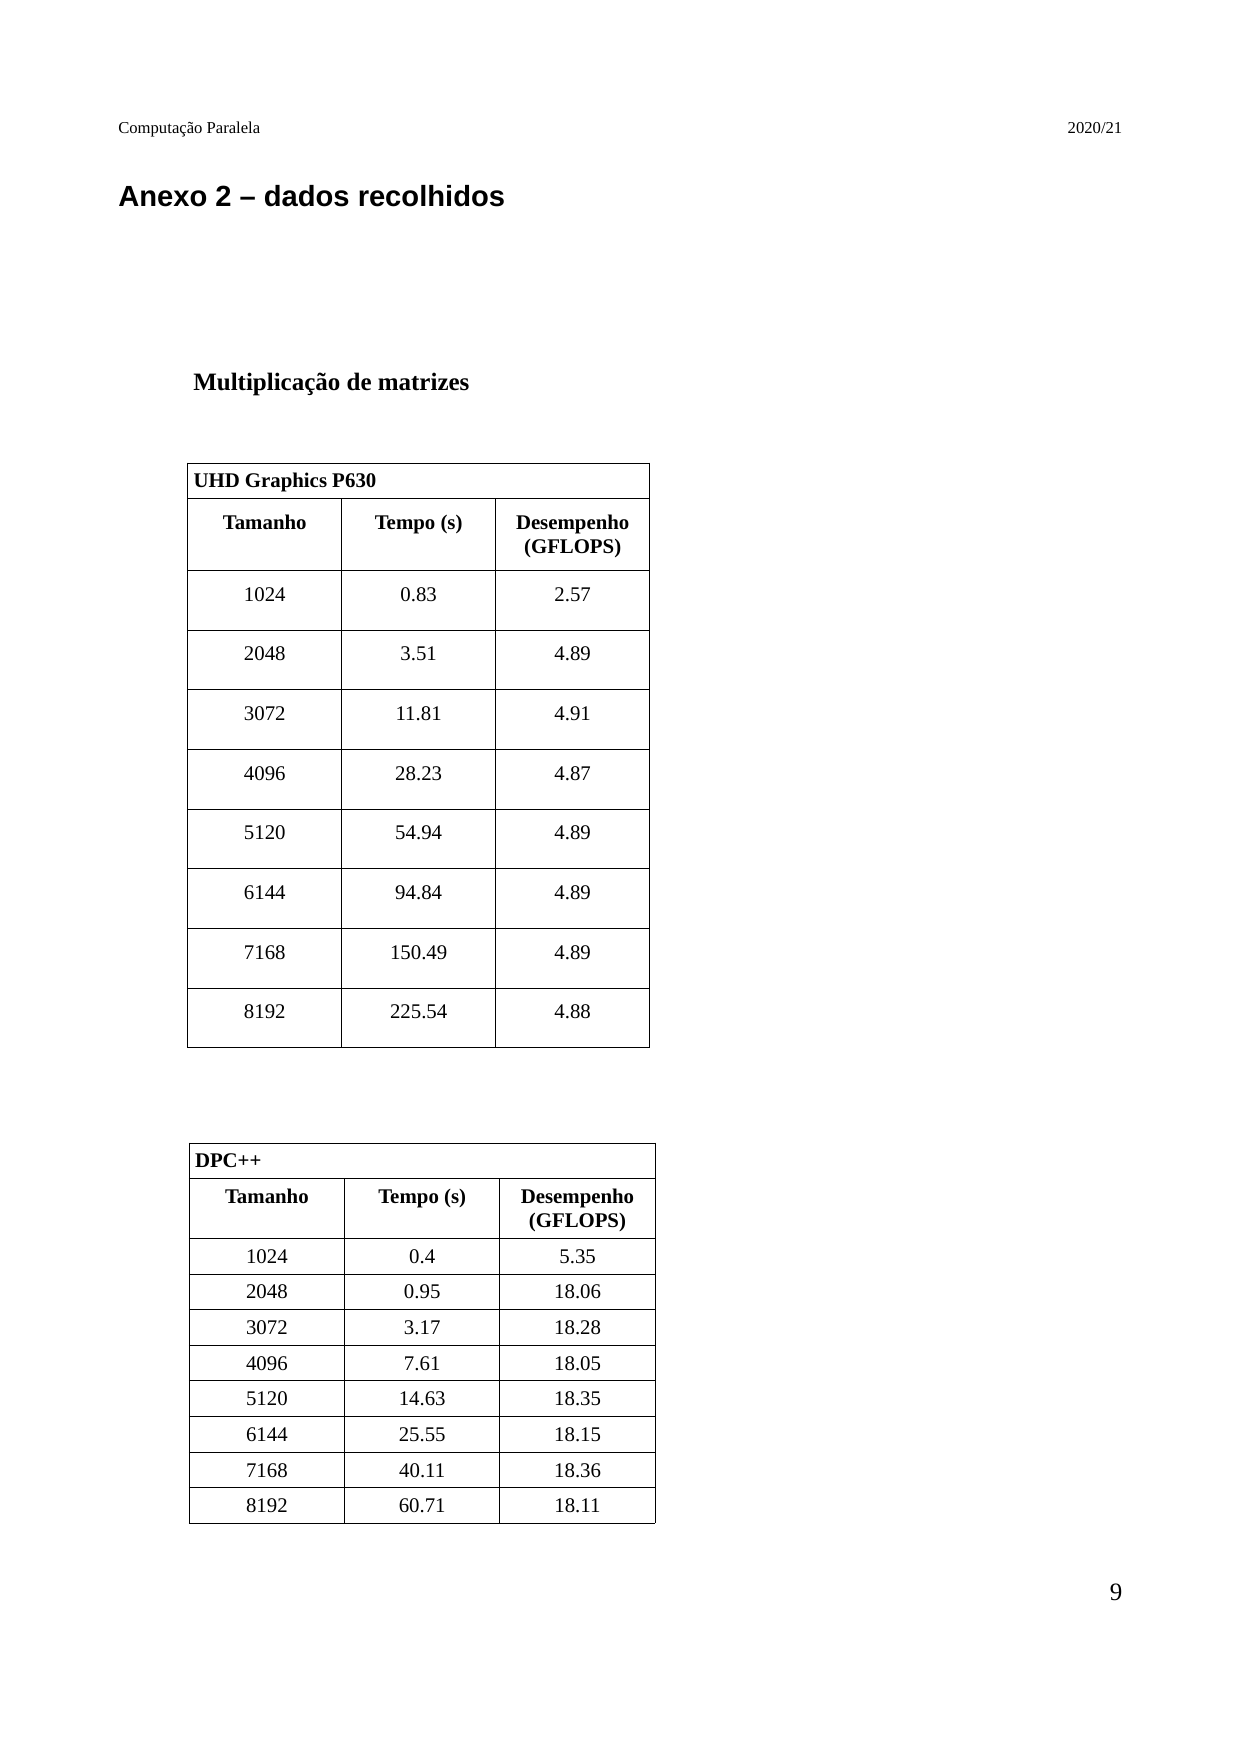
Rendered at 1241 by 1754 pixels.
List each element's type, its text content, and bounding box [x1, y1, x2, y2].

table_cell 18,11 [500, 1488, 655, 1523]
table_cell 5,35 [500, 1239, 655, 1273]
table_cell 150,49 [342, 929, 495, 988]
table_cell 1024 [188, 571, 341, 629]
table_cell Tempo (s) [345, 1179, 499, 1238]
table_cell 3072 [188, 690, 341, 749]
table_cell 2048 [188, 631, 341, 689]
table_cell 0,4 [345, 1239, 499, 1273]
table_cell 4,89 [496, 631, 649, 689]
table_cell 7168 [188, 929, 341, 988]
table_cell 40,11 [345, 1453, 499, 1487]
table_cell 7,61 [345, 1346, 499, 1380]
table_cell 28,23 [342, 750, 495, 808]
table_cell 4,89 [496, 869, 649, 928]
table_cell 4096 [188, 750, 341, 808]
table_cell 18,15 [500, 1417, 655, 1452]
table_cell 18,36 [500, 1453, 655, 1487]
table_cell 5120 [188, 810, 341, 868]
table_cell Tamanho [190, 1179, 344, 1238]
table_cell 0,83 [342, 571, 495, 629]
table_cell 14,63 [345, 1381, 499, 1416]
table_cell 18,28 [500, 1310, 655, 1345]
table_cell 0,95 [345, 1275, 499, 1309]
table_cell 3,17 [345, 1310, 499, 1345]
table_cell 4,91 [496, 690, 649, 749]
table_cell 54,94 [342, 810, 495, 868]
table_cell 3,51 [342, 631, 495, 689]
table_cell 6144 [188, 869, 341, 928]
table_cell 4096 [190, 1346, 344, 1380]
table_cell 7168 [190, 1453, 344, 1487]
table_cell 1024 [190, 1239, 344, 1273]
table_cell 25,55 [345, 1417, 499, 1452]
table_header UHD Graphics P630 [188, 464, 649, 498]
table_cell Tamanho [188, 499, 341, 570]
table_cell 18,06 [500, 1275, 655, 1309]
text Multiplicação de matrizes [118, 367, 1122, 396]
table_cell 11,81 [342, 690, 495, 749]
table_cell 4,89 [496, 810, 649, 868]
table_cell Tempo (s) [342, 499, 495, 570]
table_cell 225,54 [342, 989, 495, 1047]
table_cell 4,88 [496, 989, 649, 1047]
table_cell 18,05 [500, 1346, 655, 1380]
table_cell 4,87 [496, 750, 649, 808]
table_header DPC++ [190, 1144, 655, 1178]
table_cell 8192 [188, 989, 341, 1047]
table_cell 18,35 [500, 1381, 655, 1416]
table_cell 60,71 [345, 1488, 499, 1523]
table_cell 3072 [190, 1310, 344, 1345]
table_cell 4,89 [496, 929, 649, 988]
table_cell Desempenho (GFLOPS) [496, 499, 649, 570]
table_cell 2048 [190, 1275, 344, 1309]
table_cell Desempenho (GFLOPS) [500, 1179, 655, 1238]
table_cell 2,57 [496, 571, 649, 629]
table_cell 6144 [190, 1417, 344, 1452]
table_cell 5120 [190, 1381, 344, 1416]
table_cell 94,84 [342, 869, 495, 928]
table_cell 8192 [190, 1488, 344, 1523]
subtitle Anexo 2 – dados recolhidos [118, 178, 1122, 212]
